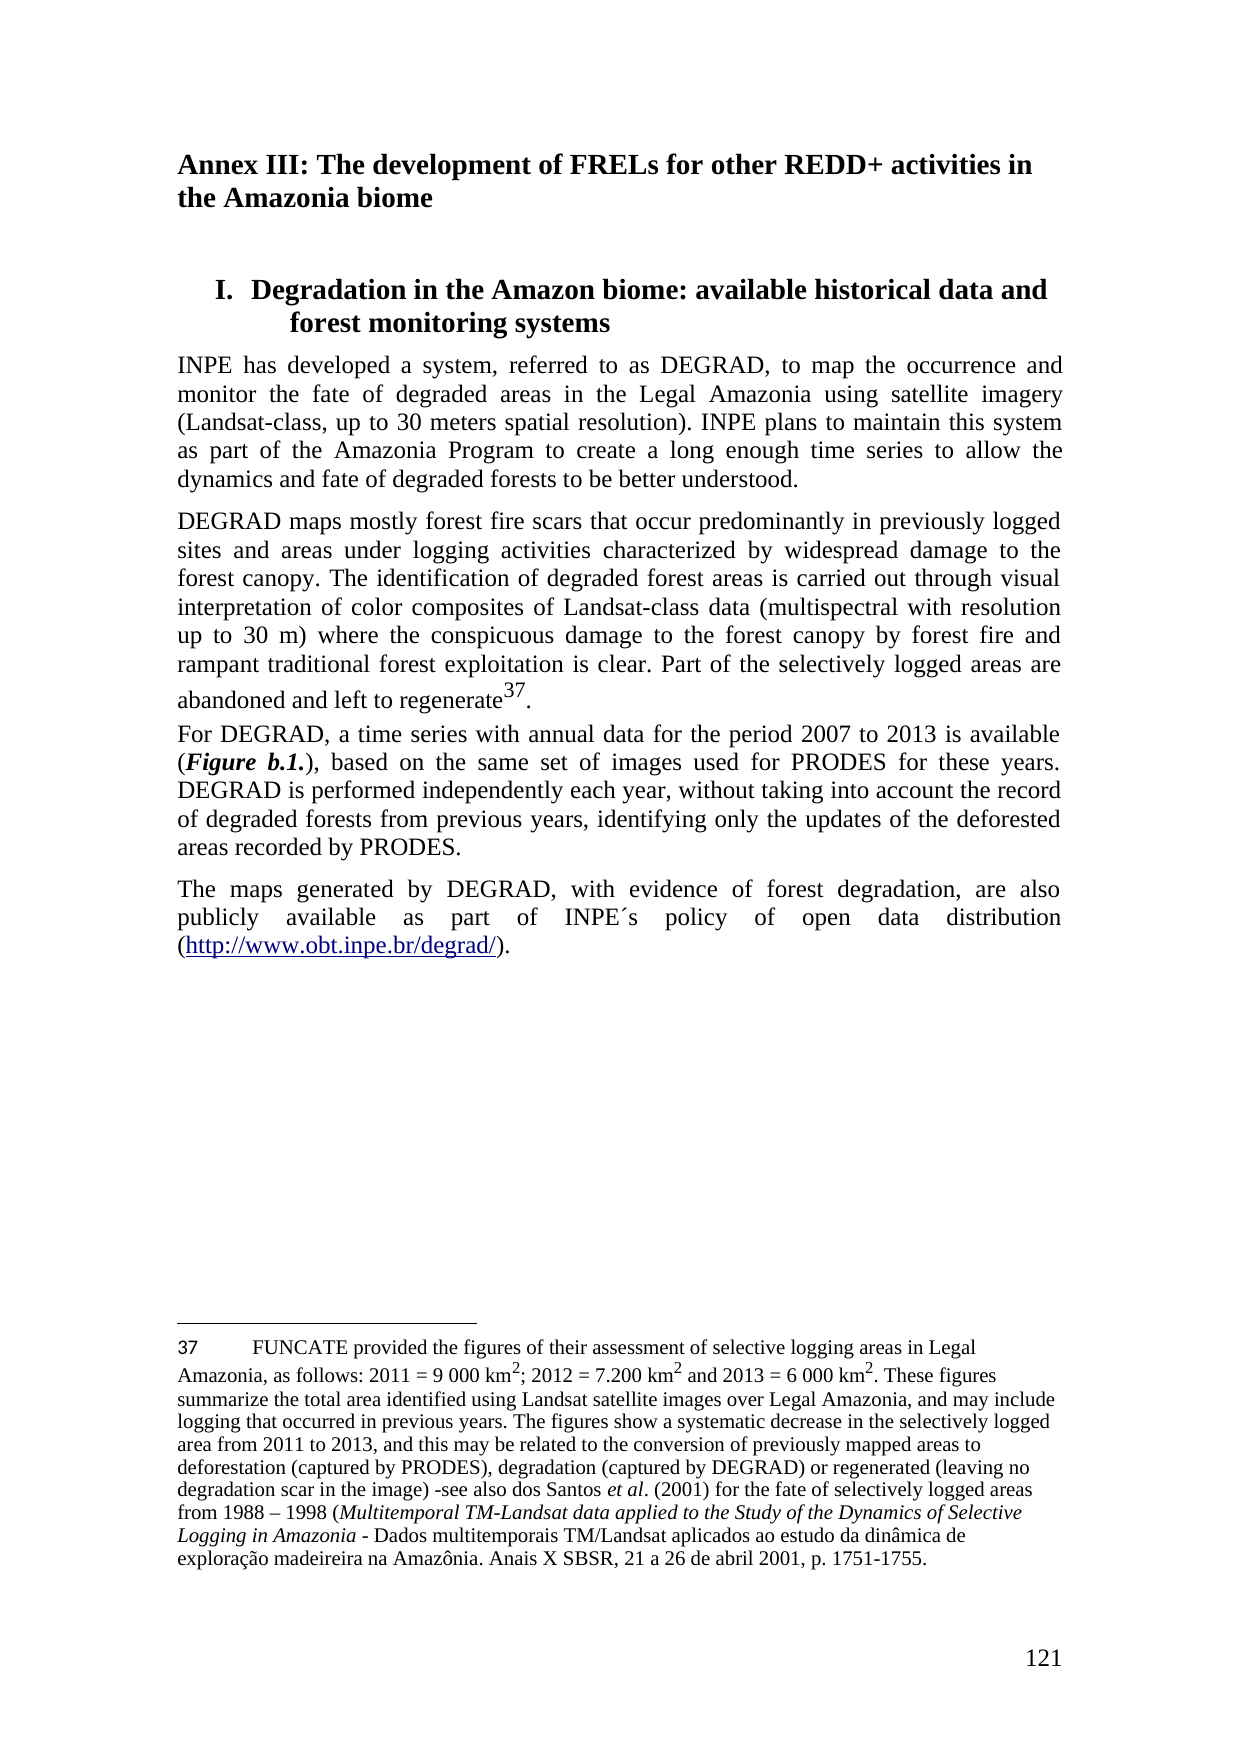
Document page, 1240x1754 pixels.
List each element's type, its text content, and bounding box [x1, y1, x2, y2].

text The maps generated by DEGRAD, with evidence of forest degradation, are also publicly available as part of INPE´s policy of open data distribution (http://www.obt.inpe.br/degrad/). [177, 875, 1062, 959]
list FUNCATE provided the figures of their assessment of selective logging areas in Legal Amazonia, as follows: 2011 = 9 000 km2; 2012 = 7.200 km2 and 2013 = 6 000 km2. These figures summarize the total area identified using Landsat satellite images over Legal Amazonia, and may include logging that occurred in previous years. The figures show a systematic decrease in the selectively logged area from 2011 to 2013, and this may be related to the conversion of previously mapped areas to deforestation (captured by PRODES), degradation (captured by DEGRAD) or regenerated (leaving no degradation scar in the image) -see also dos Santos et al. (2001) for the fate of selectively logged areas from 1988 – 1998 (Multitemporal TM-Landsat data applied to the Study of the Dynamics of Selective Logging in Amazonia - Dados multitemporais TM/Landsat aplicados ao estudo da dinâmica de exploração madeireira na Amazônia. Anais X SBSR, 21 a 26 de abril 2001, p. 1751-1755. [177, 1336, 1062, 1569]
text For DEGRAD, a time series with annual data for the period 2007 to 2013 is available (Figure b.1.), based on the same set of images used for PRODES for these years. DEGRAD is performed independently each year, without taking into account the record of degraded forests from previous years, identifying only the updates of the deforested areas recorded by PRODES. [177, 720, 1062, 861]
text INPE has developed a system, referred to as DEGRAD, to map the occurrence and monitor the fate of degraded areas in the Legal Amazonia using satellite imagery (Landsat-class, up to 30 meters spatial resolution). INPE plans to maintain this system as part of the Amazonia Program to create a long enough time series to allow the dynamics and fate of degraded forests to be better understood. [177, 351, 1064, 492]
text DEGRAD maps mostly forest fire scars that occur predominantly in previously logged sites and areas under logging activities characterized by widespread damage to the forest canopy. The identification of degraded forest areas is carried out through visual interpretation of color composites of Landsat-class data (multispectral with resolution up to 30 m) where the conspicuous damage to the forest canopy by forest fire and rampant traditional forest exploitation is clear. Part of the selectively logged areas are abandoned and left to regenerate37. [177, 507, 1062, 716]
text 121 [1025, 1643, 1089, 1672]
text Annex III: The development of FRELs for other REDD+ activities in the Amazonia biome [177, 148, 1064, 213]
list Degradation in the Amazon biome: available historical data and forest monitoring systems [214, 273, 1062, 338]
